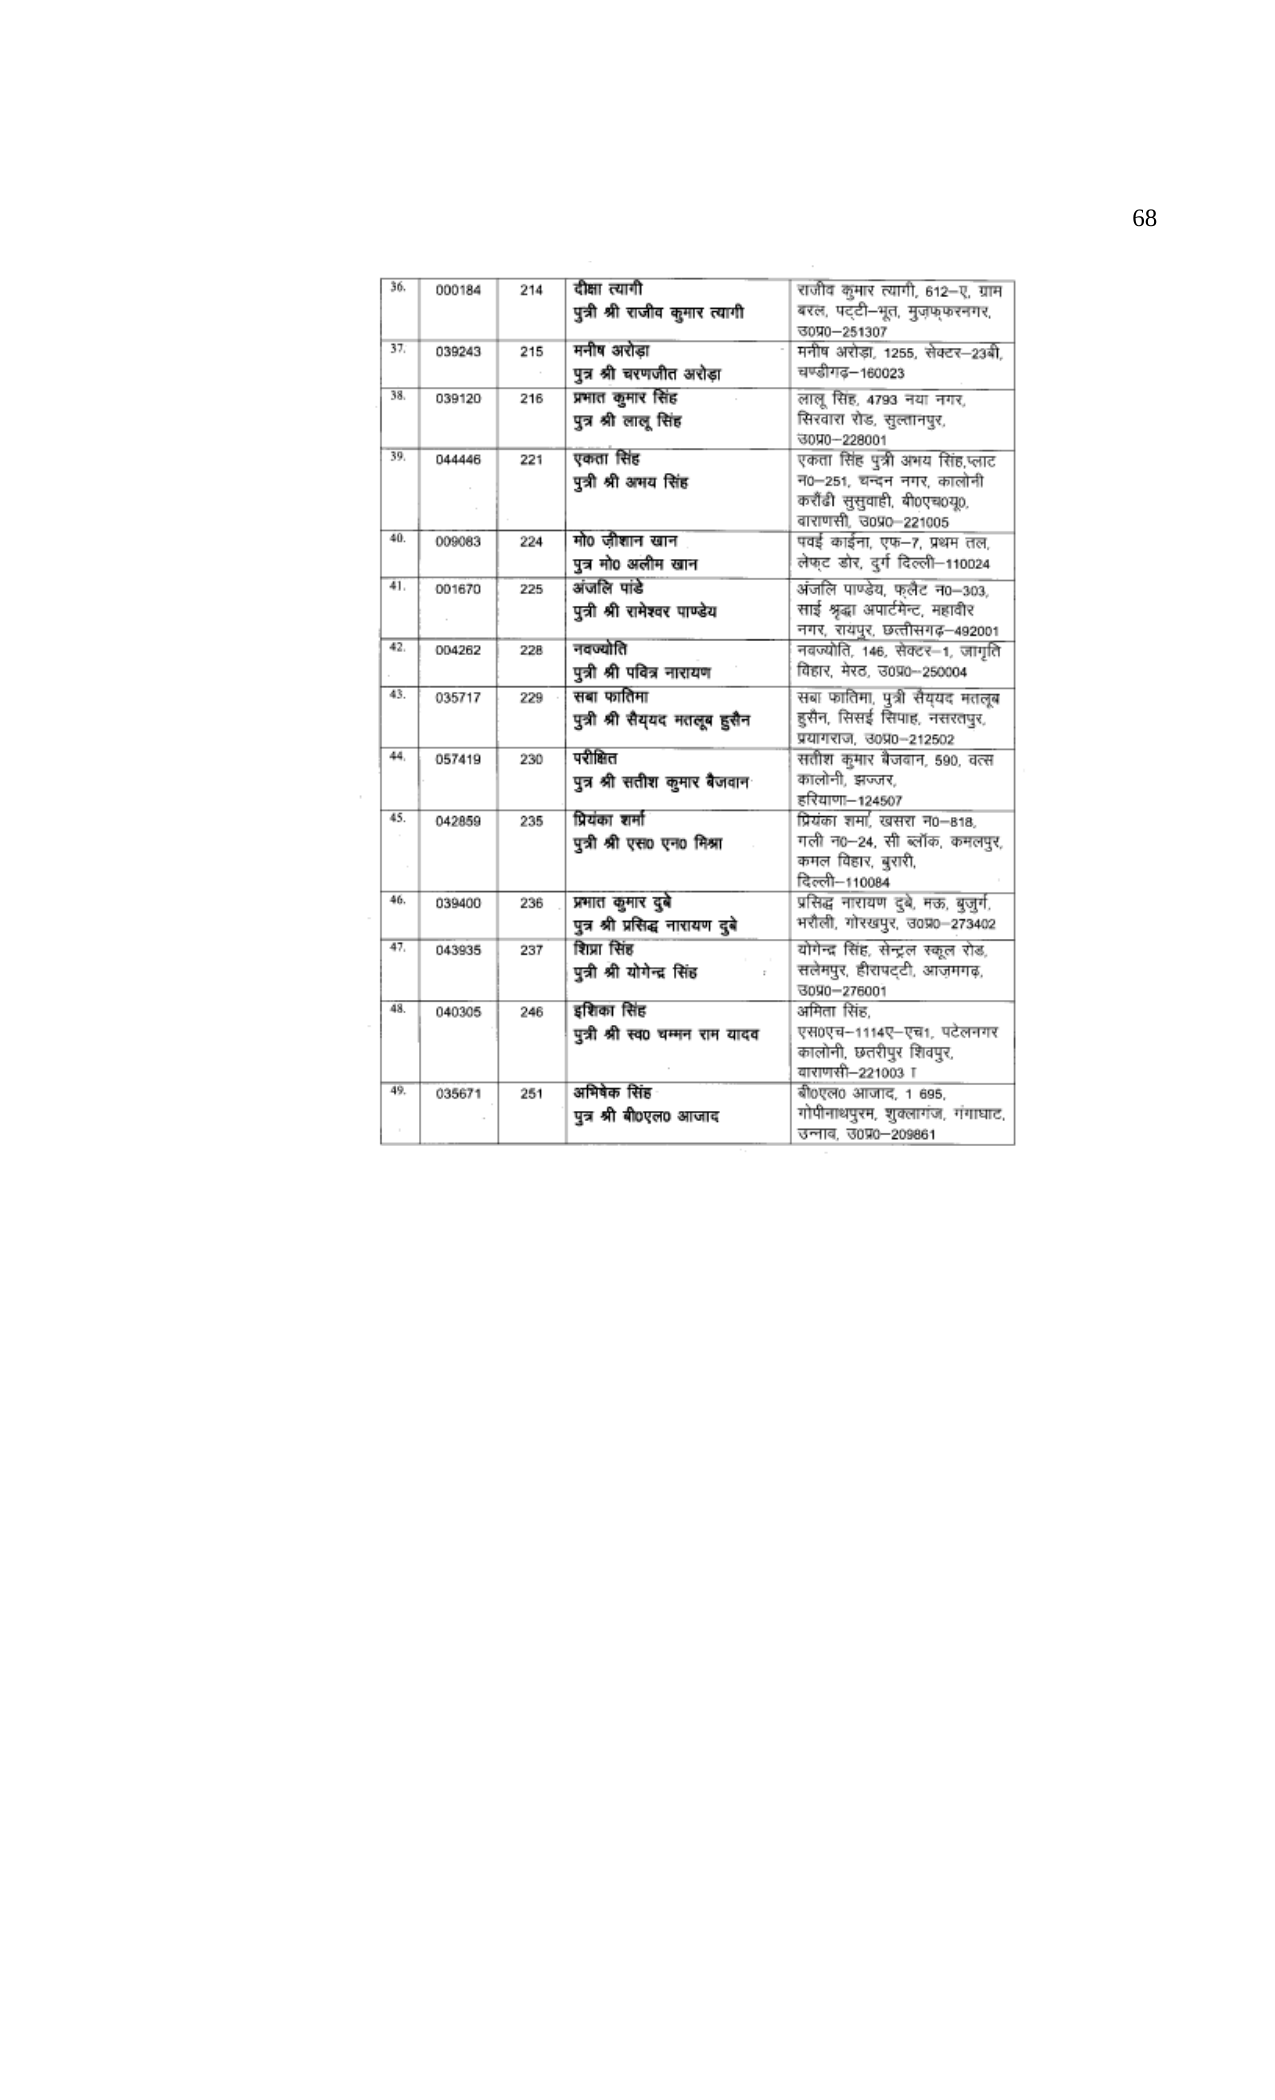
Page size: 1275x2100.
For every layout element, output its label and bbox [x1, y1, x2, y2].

picture [357, 261, 1036, 1171]
